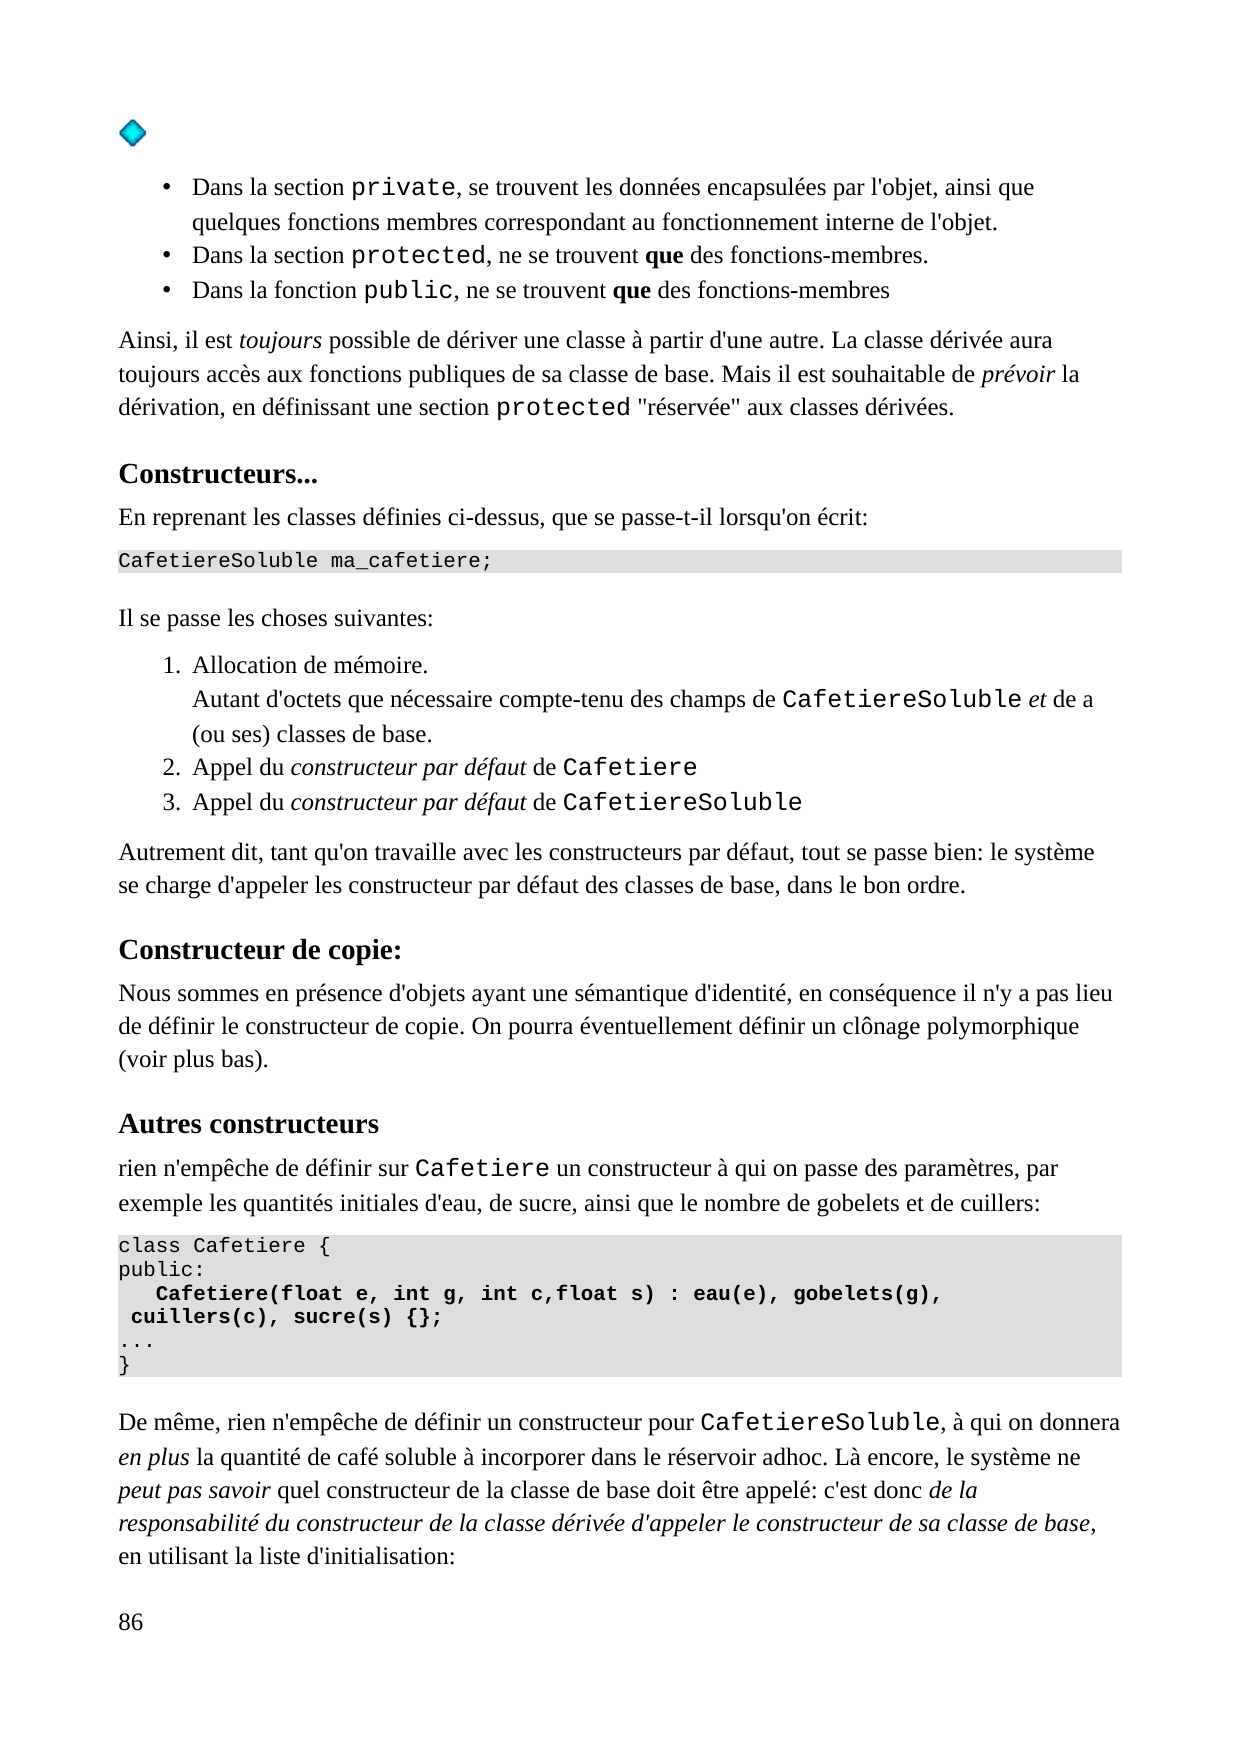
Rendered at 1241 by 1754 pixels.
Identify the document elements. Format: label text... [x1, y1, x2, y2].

list Appel du constructeur par défaut de CafetiereSoluble [162, 787, 1122, 818]
text Cafetiere(float e, int g, int c,float s) : eau(e), gobelets(g), [118, 1283, 1122, 1306]
text Ainsi, il est toujours possible de dériver une classe à partir d'une autre. La classe dérivée aura toujours accès aux fonctions publiques de sa classe de base. Mais il est souhaitable de prévoir la dérivation, en définissant une section protected "réservée" aux classes dérivées. [118, 326, 1122, 422]
subtitle Autres constructeurs [118, 1107, 1122, 1140]
text CafetiereSoluble ma_cafetiere; [118, 550, 1122, 573]
text Autrement dit, tant qu'on travaille avec les constructeurs par défaut, tout se passe bien: le système se charge d'appeler les constructeur par défaut des classes de base, dans le bon ordre. [118, 837, 1122, 899]
text class Cafetiere { [118, 1235, 1122, 1259]
text De même, rien n'empêche de définir un constructeur pour CafetiereSoluble, à qui on donnera en plus la quantité de café soluble à incorporer dans le réservoir adhoc. Là encore, le système ne peut pas savoir quel constructeur de la classe de base doit être appelé: c'est donc de la responsabilité du constructeur de la classe dérivée d'appeler le constructeur de sa classe de base, en utilisant la liste d'initialisation: [118, 1407, 1122, 1570]
list Appel du constructeur par défaut de Cafetiere [162, 752, 1122, 783]
list Dans la fonction public, ne se trouvent que des fonctions-membres [162, 276, 1122, 306]
text rien n'empêche de définir sur Cafetiere un constructeur à qui on passe des paramètres, par exemple les quantités initiales d'eau, de sucre, ainsi que le nombre de gobelets et de cuillers: [118, 1153, 1122, 1217]
text En reprenant les classes définies ci-dessus, que se passe-t-il lorsqu'on écrit: [118, 502, 1122, 531]
picture [118, 118, 148, 148]
list Dans la section private, se trouvent les données encapsulées par l'objet, ainsi que quelques fonctions membres correspondant au fonctionnement interne de l'objet. [162, 172, 1122, 236]
text Nous sommes en présence d'objets ayant une sémantique d'identité, en conséquence il n'y a pas lieu de définir le constructeur de copie. On pourra éventuellement définir un clônage polymorphique (voir plus bas). [118, 978, 1122, 1073]
text ... [118, 1330, 1122, 1354]
text public: [118, 1259, 1122, 1283]
list Dans la section protected, ne se trouvent que des fonctions-membres. [162, 240, 1122, 271]
subtitle Constructeurs... [118, 456, 1122, 490]
text Il se passe les choses suivantes: [118, 603, 1122, 632]
subtitle Constructeur de copie: [118, 932, 1122, 966]
text cuillers(c), sucre(s) {}; [118, 1306, 1122, 1330]
list Allocation de mémoire. Autant d'octets que nécessaire compte-tenu des champs de CafetiereSoluble et de a (ou ses) classes de base. [162, 651, 1122, 747]
text } [118, 1354, 1122, 1377]
